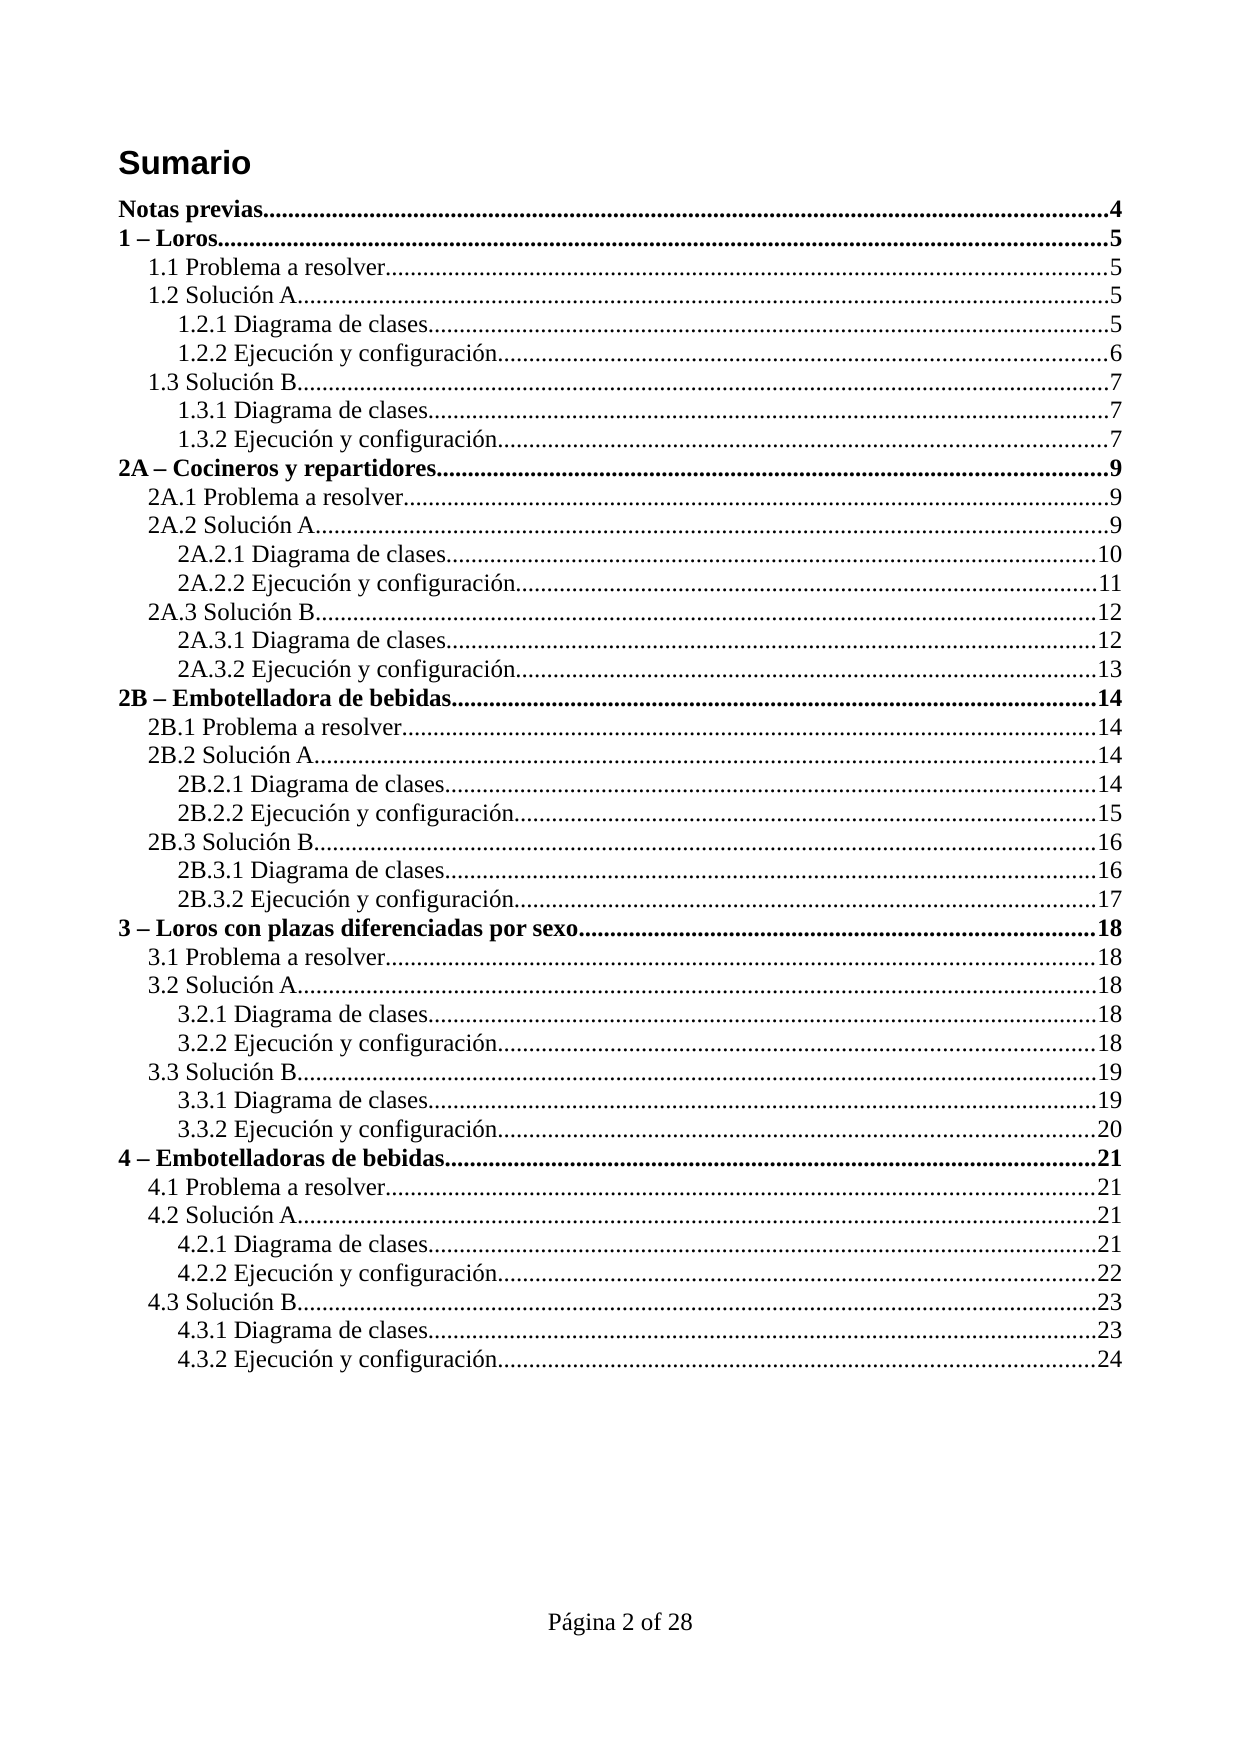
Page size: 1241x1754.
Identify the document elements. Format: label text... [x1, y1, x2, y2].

text 3.3.1 Diagrama de clases 19 [177, 1085, 1122, 1114]
text 2A.2.2 Ejecución y configuración 11 [177, 568, 1122, 597]
text 2A.2.1 Diagrama de clases 10 [177, 539, 1122, 568]
text 1.2 Solución A 5 [148, 280, 1122, 309]
text 2B.1 Problema a resolver 14 [148, 712, 1122, 740]
text 4.1 Problema a resolver 21 [148, 1172, 1122, 1200]
text 1 – Loros 5 [118, 223, 1122, 252]
text 2A.1 Problema a resolver 9 [148, 482, 1122, 510]
text 3.3.2 Ejecución y configuración 20 [177, 1114, 1122, 1143]
text 3.2.1 Diagrama de clases 18 [177, 999, 1122, 1028]
text Notas previas 4 [118, 194, 1122, 223]
text 4.2 Solución A 21 [148, 1200, 1122, 1229]
text 2B.3.2 Ejecución y configuración 17 [177, 884, 1122, 913]
text 2A – Cocineros y repartidores 9 [118, 453, 1122, 482]
text 1.3.2 Ejecución y configuración 7 [177, 424, 1122, 453]
text 2A.3.1 Diagrama de clases 12 [177, 625, 1122, 654]
text 4.2.2 Ejecución y configuración 22 [177, 1258, 1122, 1287]
text 3 – Loros con plazas diferenciadas por sexo 18 [118, 913, 1122, 942]
text 2A.3.2 Ejecución y configuración 13 [177, 654, 1122, 683]
text 1.2.1 Diagrama de clases 5 [177, 309, 1122, 338]
text 3.1 Problema a resolver 18 [148, 942, 1122, 970]
text 4.2.1 Diagrama de clases 21 [177, 1229, 1122, 1258]
text 2A.3 Solución B 12 [148, 597, 1122, 625]
text 3.2.2 Ejecución y configuración 18 [177, 1028, 1122, 1057]
text 4.3 Solución B 23 [148, 1287, 1122, 1315]
text 2A.2 Solución A 9 [148, 510, 1122, 539]
text 1.3.1 Diagrama de clases 7 [177, 395, 1122, 424]
text 2B – Embotelladora de bebidas 14 [118, 683, 1122, 712]
text 4.3.2 Ejecución y configuración 24 [177, 1344, 1122, 1373]
text 2B.3.1 Diagrama de clases 16 [177, 855, 1122, 884]
text 1.1 Problema a resolver 5 [148, 252, 1122, 280]
text 3.2 Solución A 18 [148, 970, 1122, 999]
text 2B.2.1 Diagrama de clases 14 [177, 769, 1122, 798]
text 1.2.2 Ejecución y configuración 6 [177, 338, 1122, 367]
text 4 – Embotelladoras de bebidas 21 [118, 1143, 1122, 1172]
text 4.3.1 Diagrama de clases 23 [177, 1315, 1122, 1344]
text 2B.3 Solución B 16 [148, 827, 1122, 855]
text 3.3 Solución B 19 [148, 1057, 1122, 1085]
subtitle Sumario [118, 143, 1122, 182]
text 2B.2 Solución A 14 [148, 740, 1122, 769]
text 1.3 Solución B 7 [148, 367, 1122, 395]
text 2B.2.2 Ejecución y configuración 15 [177, 798, 1122, 827]
